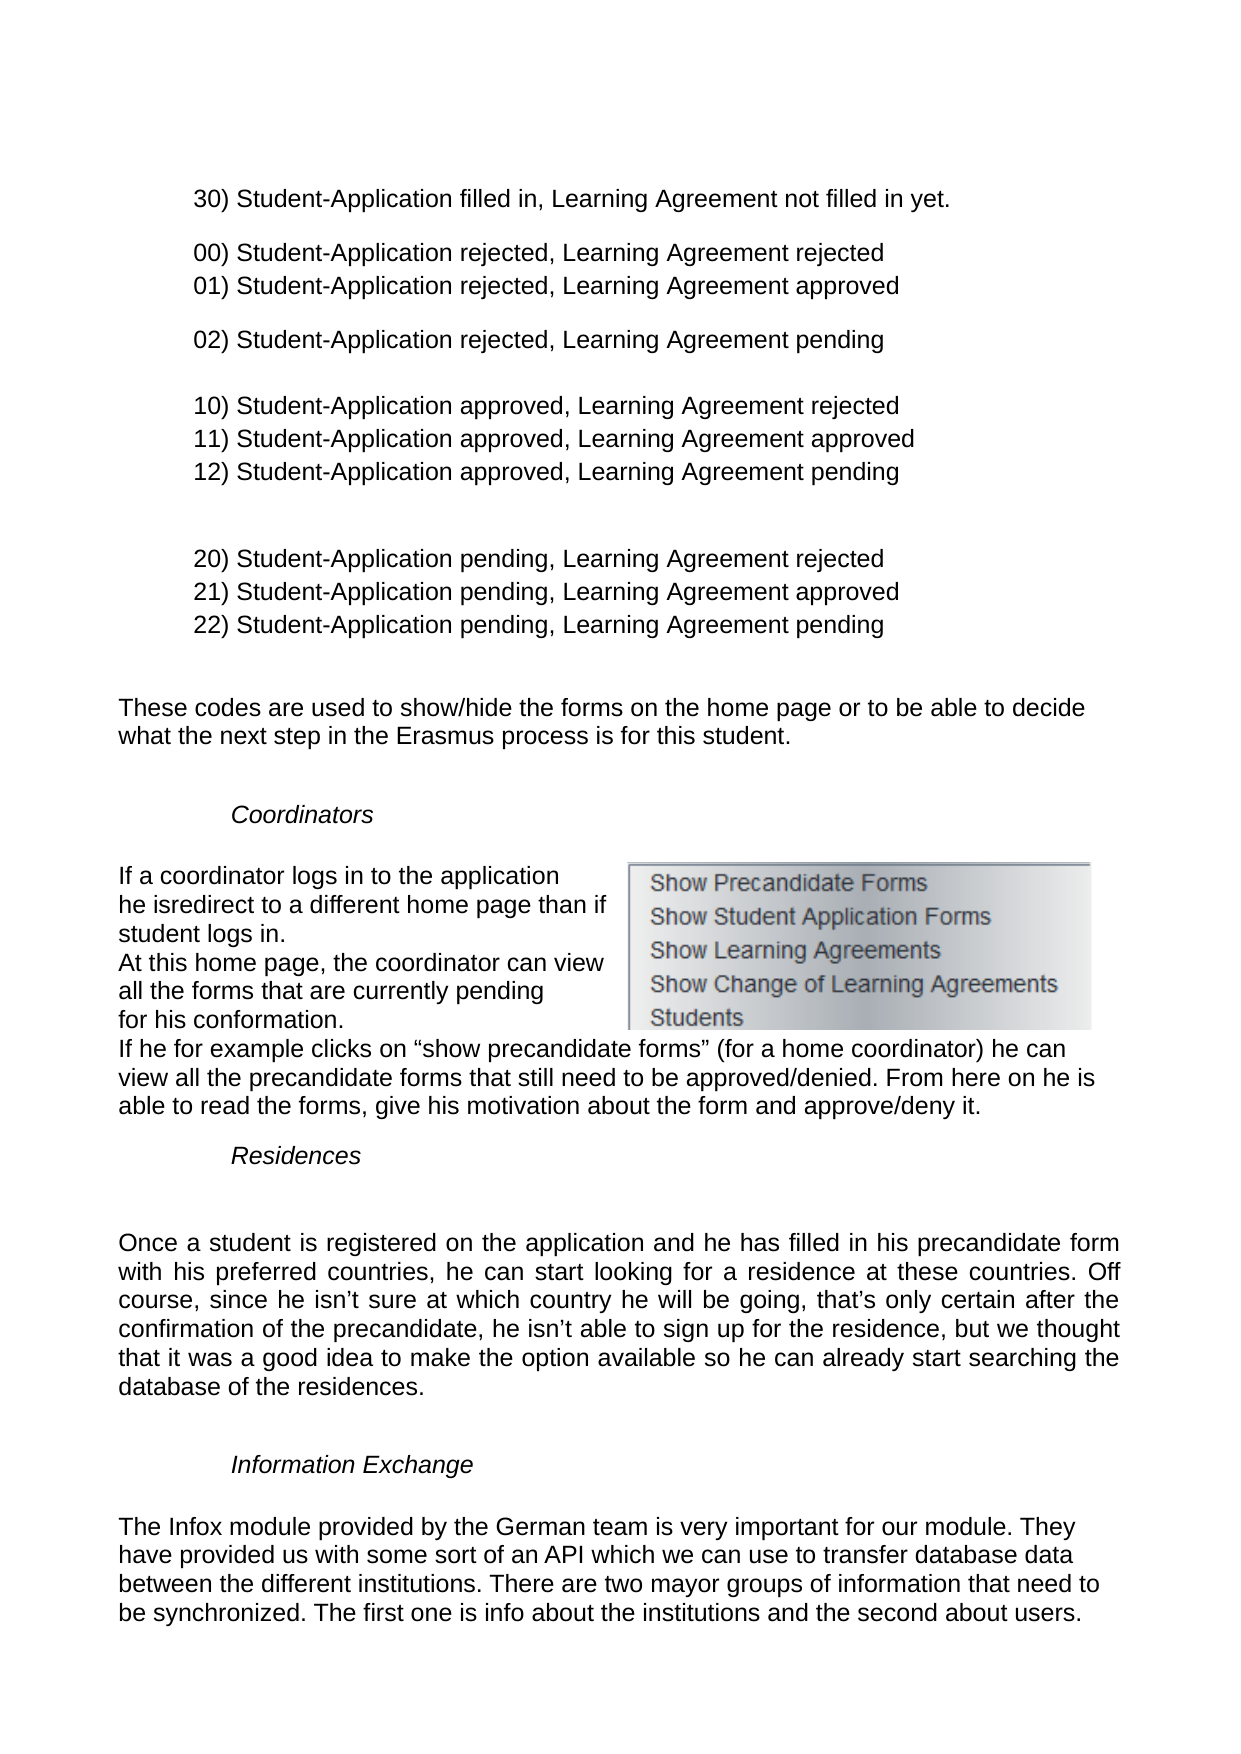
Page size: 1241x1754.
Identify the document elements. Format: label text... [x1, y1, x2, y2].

text 20) Student-Application pending, Learning Agreement rejected 21) Student-Application pending, Learning Agreement approved 22) Student-Application pending, Learning Agreement pending [193, 511, 1122, 639]
text Once a student is registered on the application and he has filled in his precandidate form with his preferred countries, he can start looking for a residence at these countries. Off course, since he isn’t sure at which country he will be going, that’s only certain after the confirmation of the precandidate, he isn’t able to sign up for the residence, but we thought that it was a good idea to make the option available so he can already start searching the database of the residences. [118, 1228, 1122, 1400]
list Residences [156, 1141, 1122, 1170]
text 30) Student-Application filled in, Learning Agreement not filled in yet. [193, 118, 1122, 213]
text If a coordinator logs in to the application he isredirect to a different home page than if a student logs in. At this home page, the coordinator can view all the forms that are currently pending for his conformation. [118, 833, 1122, 1034]
picture [627, 862, 1092, 1030]
text If he for example clicks on “show precandidate forms” (for a home coordinator) he can view all the precandidate forms that still need to be approved/denied. From here on he is able to read the forms, give his motivation about the form and approve/deny it. [118, 1034, 1122, 1120]
list Coordinators [156, 799, 1122, 828]
text 00) Student-Application rejected, Learning Agreement rejected 01) Student-Application rejected, Learning Agreement approved [193, 238, 1122, 300]
text These codes are used to show/hide the forms on the home page or to be able to decide what the next step in the Erasmus process is for this student. [118, 664, 1122, 750]
text 02) Student-Application rejected, Learning Agreement pending 10) Student-Application approved, Learning Agreement rejected 11) Student-Application approved, Learning Agreement approved 12) Student-Application approved, Learning Agreement pending [193, 325, 1122, 486]
text The Infox module provided by the German team is very important for our module. They have provided us with some sort of an API which we can use to transfer database data between the different institutions. There are two mayor groups of information that need to be synchronized. The first one is info about the institutions and the second about users. [118, 1512, 1122, 1627]
list Information Exchange [156, 1450, 1122, 1479]
